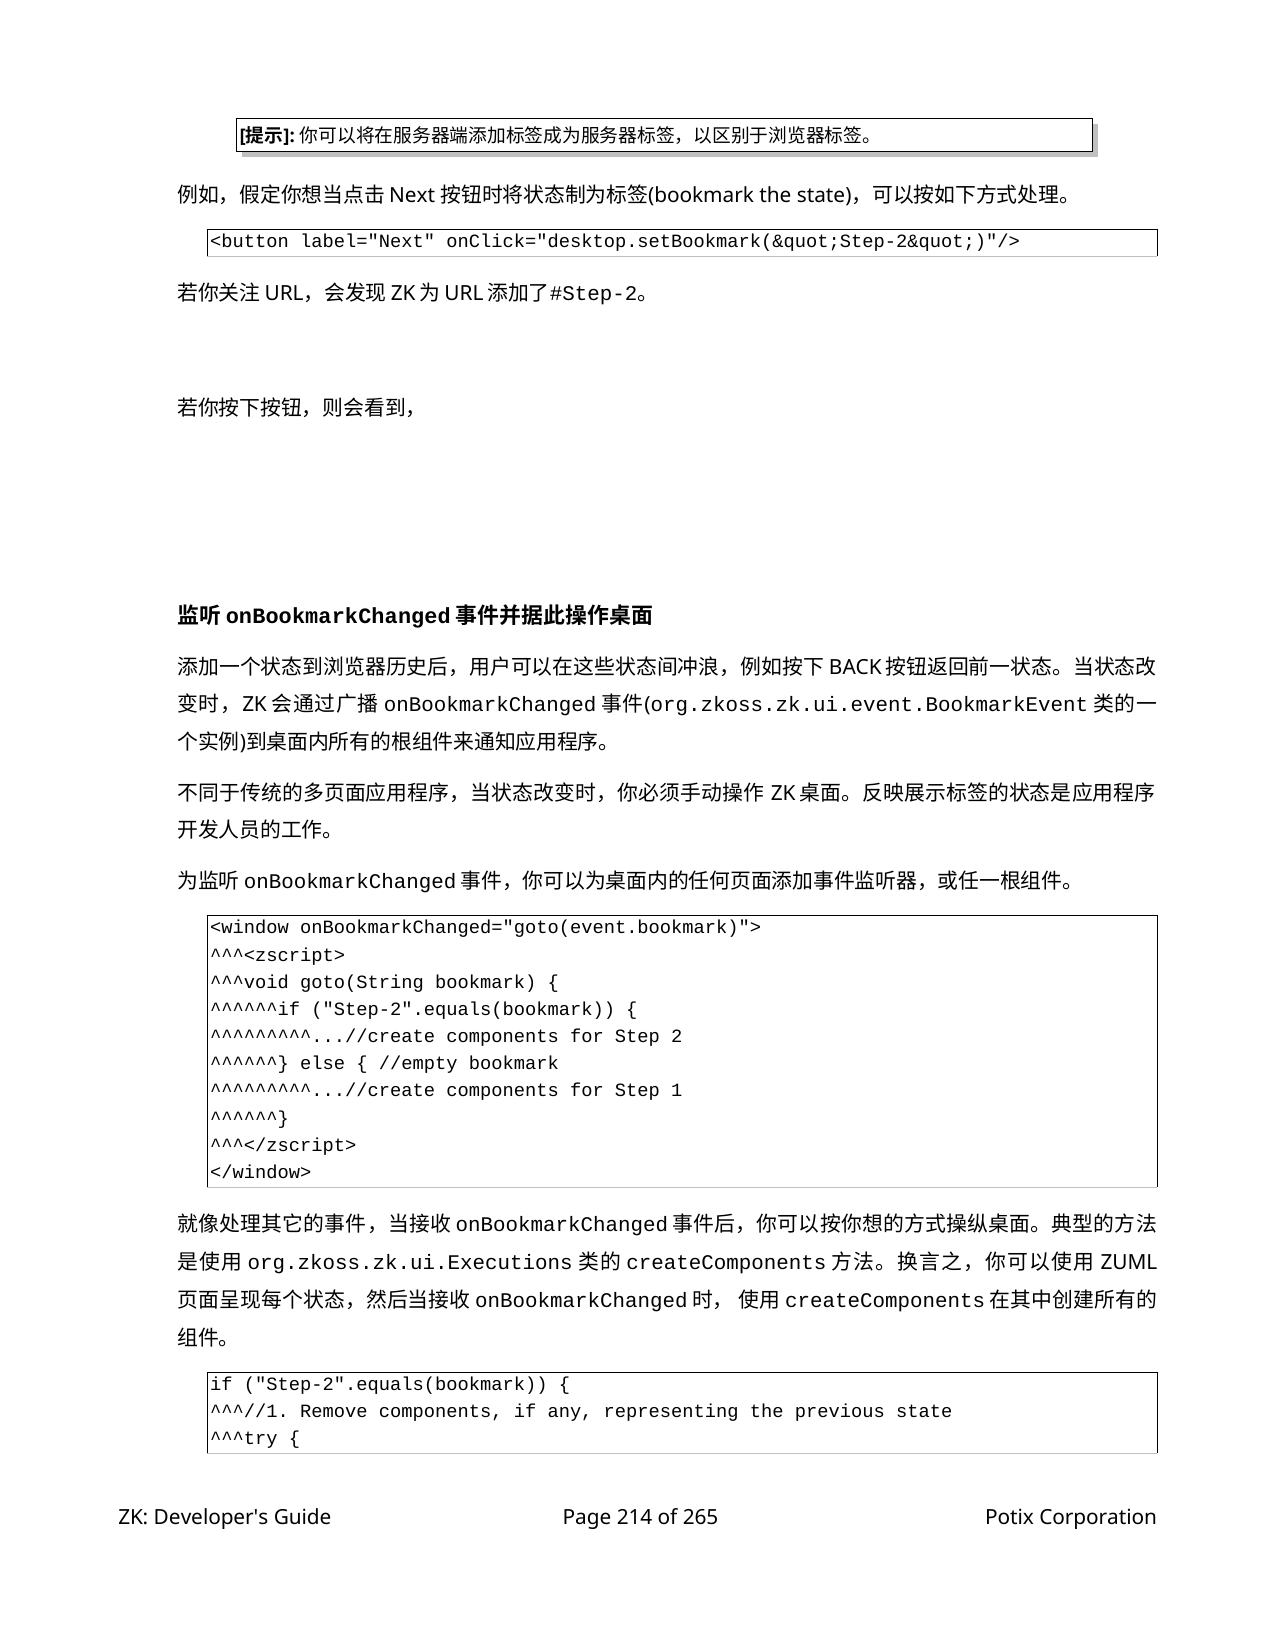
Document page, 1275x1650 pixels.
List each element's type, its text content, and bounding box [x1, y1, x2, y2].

text ^^^try { [208, 1426, 1157, 1453]
text 就像处理其它的事件，当接收onBookmarkChanged事件后，你可以按你想的方式操纵桌面。典型的方法是使用org.zkoss.zk.ui.Executions类的createComponents方法。换言之，你可以使用ZUML页面呈现每个状态，然后当接收onBookmarkChanged时， 使用createComponents在其中创建所有的组件。 [177, 1208, 1157, 1351]
text 若你关注URL，会发现ZK为URL添加了#Step-2。 [177, 277, 1157, 307]
text ^^^//1. Remove components, if any, representing the previous state [208, 1399, 1157, 1423]
subtitle 监听onBookmarkChanged事件并据此操作桌面 [177, 598, 1157, 630]
text ^^^</zscript> [208, 1133, 1157, 1157]
text </window> [208, 1160, 1157, 1187]
text if ("Step-2".equals(bookmark)) { [208, 1373, 1157, 1396]
text 若你按下按钮，则会看到， [177, 327, 1157, 421]
text ^^^^^^} else { //empty bookmark [208, 1051, 1157, 1075]
text ^^^^^^if ("Step-2".equals(bookmark)) { [208, 997, 1157, 1021]
text <window onBookmarkChanged="goto(event.bookmark)"> [208, 916, 1157, 939]
text <button label="Next" onClick="desktop.setBookmark(&quot;Step-2&quot;)"/> [208, 230, 1157, 256]
text 例如，假定你想当点击Next 按钮时将状态制为标签(bookmark the state)，可以按如下方式处理。 [177, 178, 1157, 208]
text ^^^^^^} [208, 1106, 1157, 1130]
text ^^^^^^^^^...//create components for Step 1 [208, 1078, 1157, 1103]
text 添加一个状态到浏览器历史后，用户可以在这些状态间冲浪，例如按下BACK按钮返回前一状态。当状态改变时，ZK会通过广播onBookmarkChanged事件(org.zkoss.zk.ui.event.BookmarkEvent类的一个实例)到桌面内所有的根组件来通知应用程序。 [177, 650, 1157, 756]
text ^^^^^^^^^...//create components for Step 2 [208, 1024, 1157, 1048]
text [提示]: 你可以将在服务器端添加标签成为服务器标签，以区别于浏览器标签。 [237, 119, 1092, 151]
text 不同于传统的多页面应用程序，当状态改变时，你必须手动操作ZK桌面。反映展示标签的状态是应用程序开发人员的工作。 [177, 776, 1157, 844]
text ^^^void goto(String bookmark) { [208, 969, 1157, 994]
text 为监听onBookmarkChanged事件，你可以为桌面内的任何页面添加事件监听器，或任一根组件。 [177, 864, 1157, 894]
text ^^^<zscript> [208, 942, 1157, 967]
